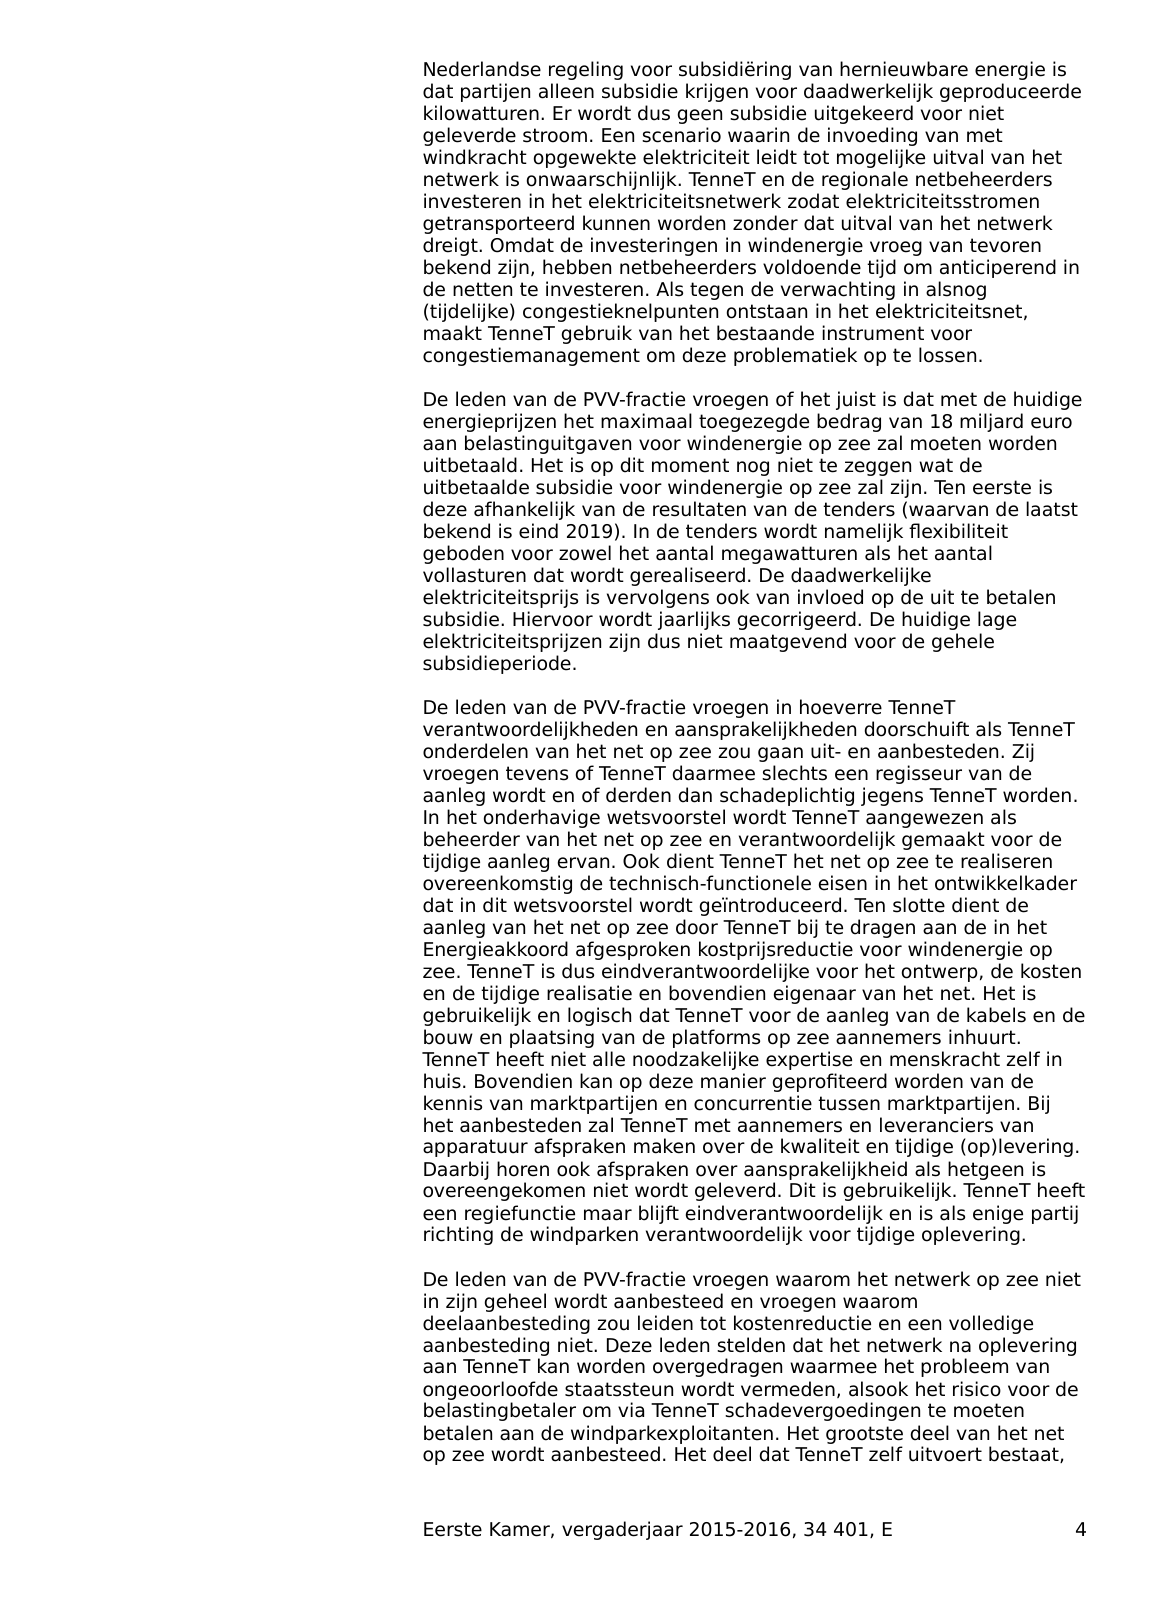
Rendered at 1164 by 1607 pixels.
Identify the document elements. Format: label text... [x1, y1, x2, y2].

text De leden van de PVV-fractie vroegen waarom het netwerk op zee niet in zijn geheel wordt aanbesteed en vroegen waarom deelaanbesteding zou leiden tot kostenreductie en een volledige aanbesteding niet. Deze leden stelden dat het netwerk na oplevering aan TenneT kan worden overgedragen waarmee het probleem van ongeoorloofde staatssteun wordt vermeden, alsook het risico voor de belastingbetaler om via TenneT schadevergoedingen te moeten betalen aan de windparkexploitanten. Het grootste deel van het net op zee wordt aanbesteed. Het deel dat TenneT zelf uitvoert bestaat, [422, 1268, 1087, 1466]
text De leden van de PVV-fractie vroegen in hoeverre TenneT verantwoordelijkheden en aansprakelijkheden doorschuift als TenneT onderdelen van het net op zee zou gaan uit- en aanbesteden. Zij vroegen tevens of TenneT daarmee slechts een regisseur van de aanleg wordt en of derden dan schadeplichtig jegens TenneT worden. In het onderhavige wetsvoorstel wordt TenneT aangewezen als beheerder van het net op zee en verantwoordelijk gemaakt voor de tijdige aanleg ervan. Ook dient TenneT het net op zee te realiseren overeenkomstig de technisch-functionele eisen in het ontwikkelkader dat in dit wetsvoorstel wordt geïntroduceerd. Ten slotte dient de aanleg van het net op zee door TenneT bij te dragen aan de in het Energieakkoord afgesproken kostprijsreductie voor windenergie op zee. TenneT is dus eindverantwoordelijke voor het ontwerp, de kosten en de tijdige realisatie en bovendien eigenaar van het net. Het is gebruikelijk en logisch dat TenneT voor de aanleg van de kabels en de bouw en plaatsing van de platforms op zee aannemers inhuurt. TenneT heeft niet alle noodzakelijke expertise en menskracht zelf in huis. Bovendien kan op deze manier geprofiteerd worden van de kennis van marktpartijen en concurrentie tussen marktpartijen. Bij het aanbesteden zal TenneT met aannemers en leveranciers van apparatuur afspraken maken over de kwaliteit en tijdige (op)levering. Daarbij horen ook afspraken over aansprakelijkheid als hetgeen is overeengekomen niet wordt geleverd. Dit is gebruikelijk. TenneT heeft een regiefunctie maar blijft eindverantwoordelijk en is als enige partij richting de windparken verantwoordelijk voor tijdige oplevering. [422, 697, 1087, 1246]
text Nederlandse regeling voor subsidiëring van hernieuwbare energie is dat partijen alleen subsidie krijgen voor daadwerkelijk geproduceerde kilowatturen. Er wordt dus geen subsidie uitgekeerd voor niet geleverde stroom. Een scenario waarin de invoeding van met windkracht opgewekte elektriciteit leidt tot mogelijke uitval van het netwerk is onwaarschijnlijk. TenneT en de regionale netbeheerders investeren in het elektriciteitsnetwerk zodat elektriciteitsstromen getransporteerd kunnen worden zonder dat uitval van het netwerk dreigt. Omdat de investeringen in windenergie vroeg van tevoren bekend zijn, hebben netbeheerders voldoende tijd om anticiperend in de netten te investeren. Als tegen de verwachting in alsnog (tijdelijke) congestieknelpunten ontstaan in het elektriciteitsnet, maakt TenneT gebruik van het bestaande instrument voor congestiemanagement om deze problematiek op te lossen. [422, 59, 1087, 367]
text De leden van de PVV-fractie vroegen of het juist is dat met de huidige energieprijzen het maximaal toegezegde bedrag van 18 miljard euro aan belastinguitgaven voor windenergie op zee zal moeten worden uitbetaald. Het is op dit moment nog niet te zeggen wat de uitbetaalde subsidie voor windenergie op zee zal zijn. Ten eerste is deze afhankelijk van de resultaten van de tenders (waarvan de laatst bekend is eind 2019). In de tenders wordt namelijk flexibiliteit geboden voor zowel het aantal megawatturen als het aantal vollasturen dat wordt gerealiseerd. De daadwerkelijke elektriciteitsprijs is vervolgens ook van invloed op de uit te betalen subsidie. Hiervoor wordt jaarlijks gecorrigeerd. De huidige lage elektriciteitsprijzen zijn dus niet maatgevend voor de gehele subsidieperiode. [422, 389, 1087, 675]
